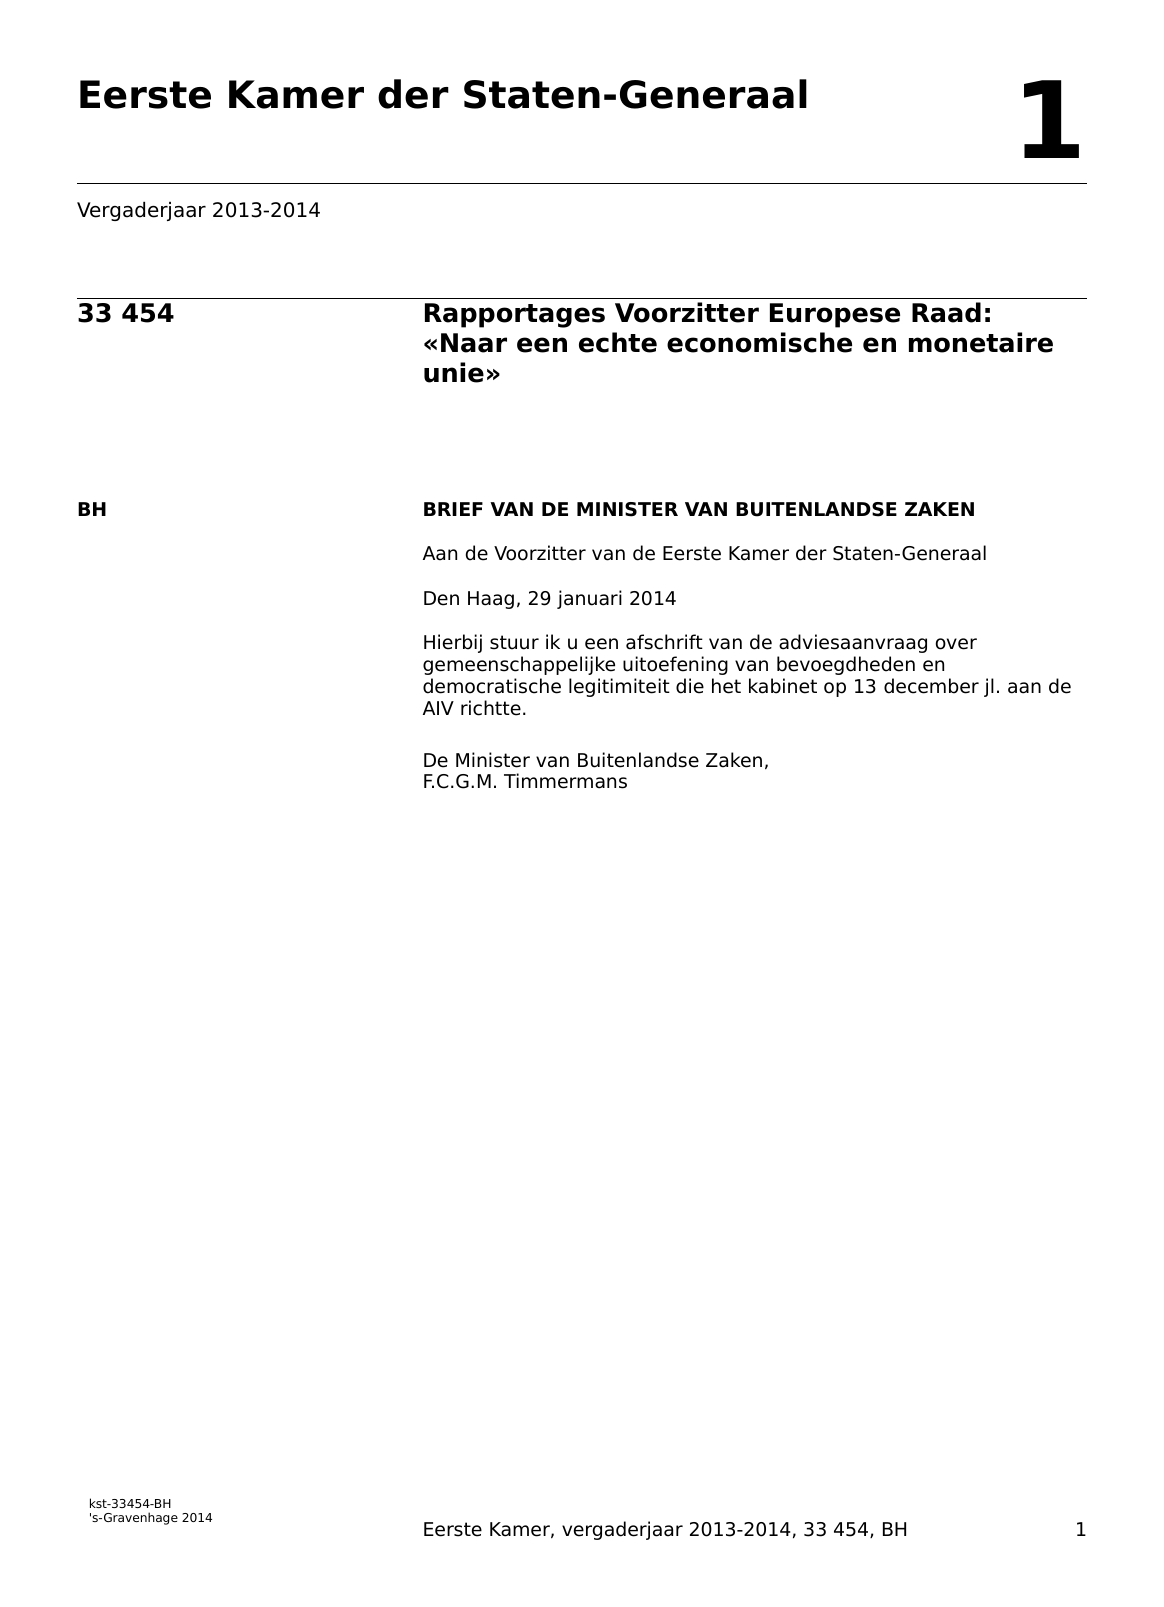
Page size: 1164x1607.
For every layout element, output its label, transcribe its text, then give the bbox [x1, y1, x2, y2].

table_cell Vergaderjaar 2013-2014 [77, 184, 1087, 298]
text 's-Gravenhage 2014 [88, 1511, 323, 1525]
subtitle 33 454 Rapportages Voorzitter Europese Raad: «Naar een echte economische en monetaire unie» [77, 299, 1087, 388]
table_header 1 [886, 59, 1087, 183]
text De Minister van Buitenlandse Zaken, F.C.G.M. Timmermans [422, 749, 1087, 793]
text Den Haag, 29 januari 2014 [422, 587, 1087, 609]
text Hierbij stuur ik u een afschrift van de adviesaanvraag over gemeenschappelijke uitoefening van bevoegdheden en democratische legitimiteit die het kabinet op 13 december jl. aan de AIV richtte. [422, 632, 1087, 719]
text Aan de Voorzitter van de Eerste Kamer der Staten-Generaal [422, 543, 1087, 565]
table_header Eerste Kamer der Staten-Generaal [77, 59, 886, 183]
text kst-33454-BH [88, 1497, 323, 1511]
subtitle BH BRIEF VAN DE MINISTER VAN BUITENLANDSE ZAKEN [77, 499, 1087, 521]
